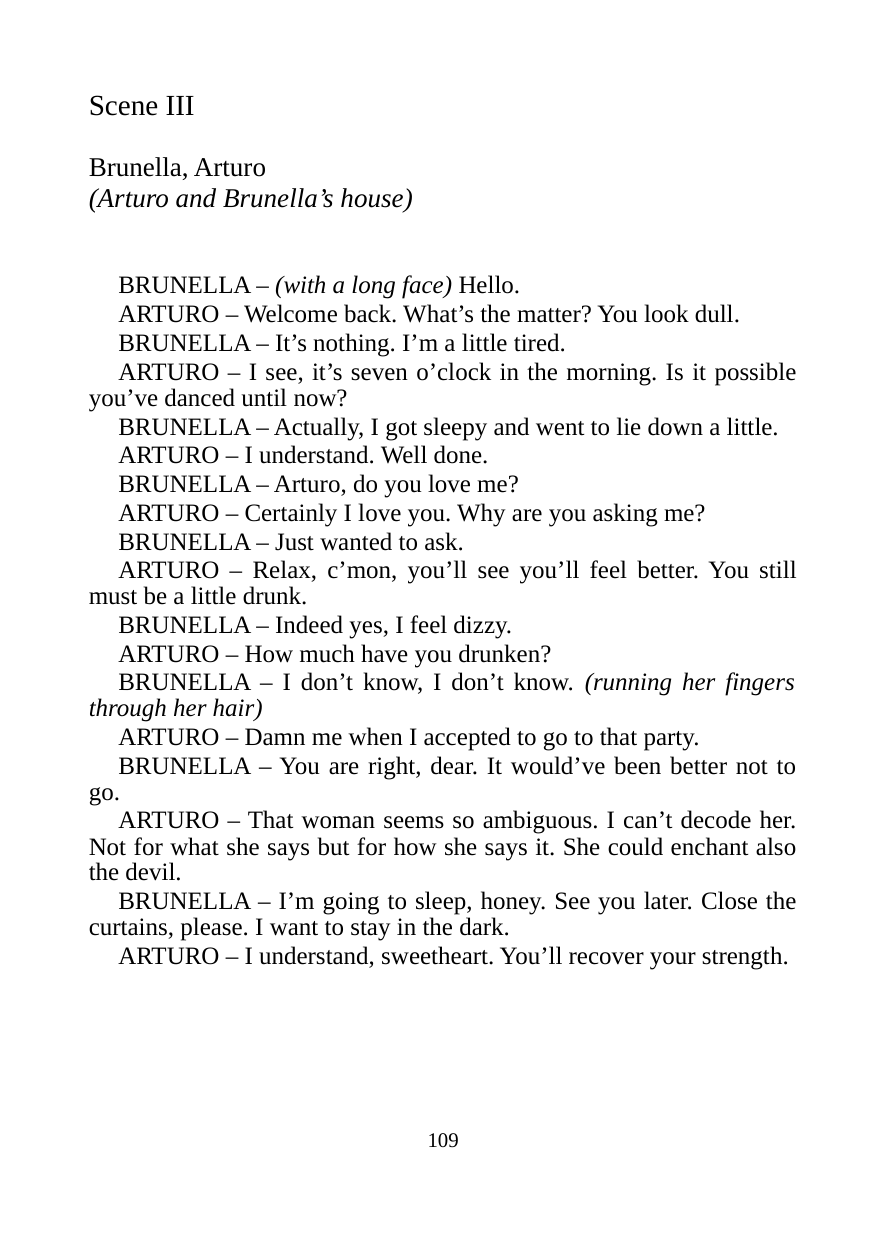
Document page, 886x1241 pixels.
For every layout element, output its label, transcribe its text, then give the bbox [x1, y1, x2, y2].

text ARTURO – That woman seems so ambiguous. I can’t decode her. Not for what she says but for how she says it. She could enchant also the devil. [88, 806, 797, 886]
text BRUNELLA – (with a long face) Hello. [88, 271, 797, 299]
text ARTURO – Welcome back. What’s the matter? You look dull. [88, 299, 797, 328]
text ARTURO – Relax, c’mon, you’ll see you’ll feel better. You still must be a little drunk. [88, 555, 797, 610]
text ARTURO – I see, it’s seven o’clock in the morning. Is it possible you’ve danced until now? [88, 357, 797, 412]
text ARTURO – Damn me when I accepted to go to that party. [88, 722, 797, 751]
text ARTURO – I understand, sweetheart. You’ll recover your strength. [88, 941, 797, 970]
text BRUNELLA – You are right, dear. It would’ve been better not to go. [88, 751, 797, 806]
text BRUNELLA – Just wanted to ask. [88, 527, 797, 555]
text (Arturo and Brunella’s house) [88, 182, 797, 213]
text BRUNELLA – I’m going to sleep, honey. See you later. Close the curtains, please. I want to stay in the dark. [88, 886, 797, 941]
text BRUNELLA – Arturo, do you love me? [88, 469, 797, 498]
text BRUNELLA – Actually, I got sleepy and went to lie down a little. [88, 412, 797, 440]
text BRUNELLA – It’s nothing. I’m a little tired. [88, 328, 797, 357]
text ARTURO – How much have you drunken? [88, 639, 797, 667]
text Scene III [88, 88, 797, 122]
text BRUNELLA – Indeed yes, I feel dizzy. [88, 610, 797, 639]
text ARTURO – I understand. Well done. [88, 440, 797, 469]
text Brunella, Arturo [88, 151, 797, 182]
text ARTURO – Certainly I love you. Why are you asking me? [88, 498, 797, 527]
text BRUNELLA – I don’t know, I don’t know. (running her fingers through her hair) [88, 667, 797, 722]
